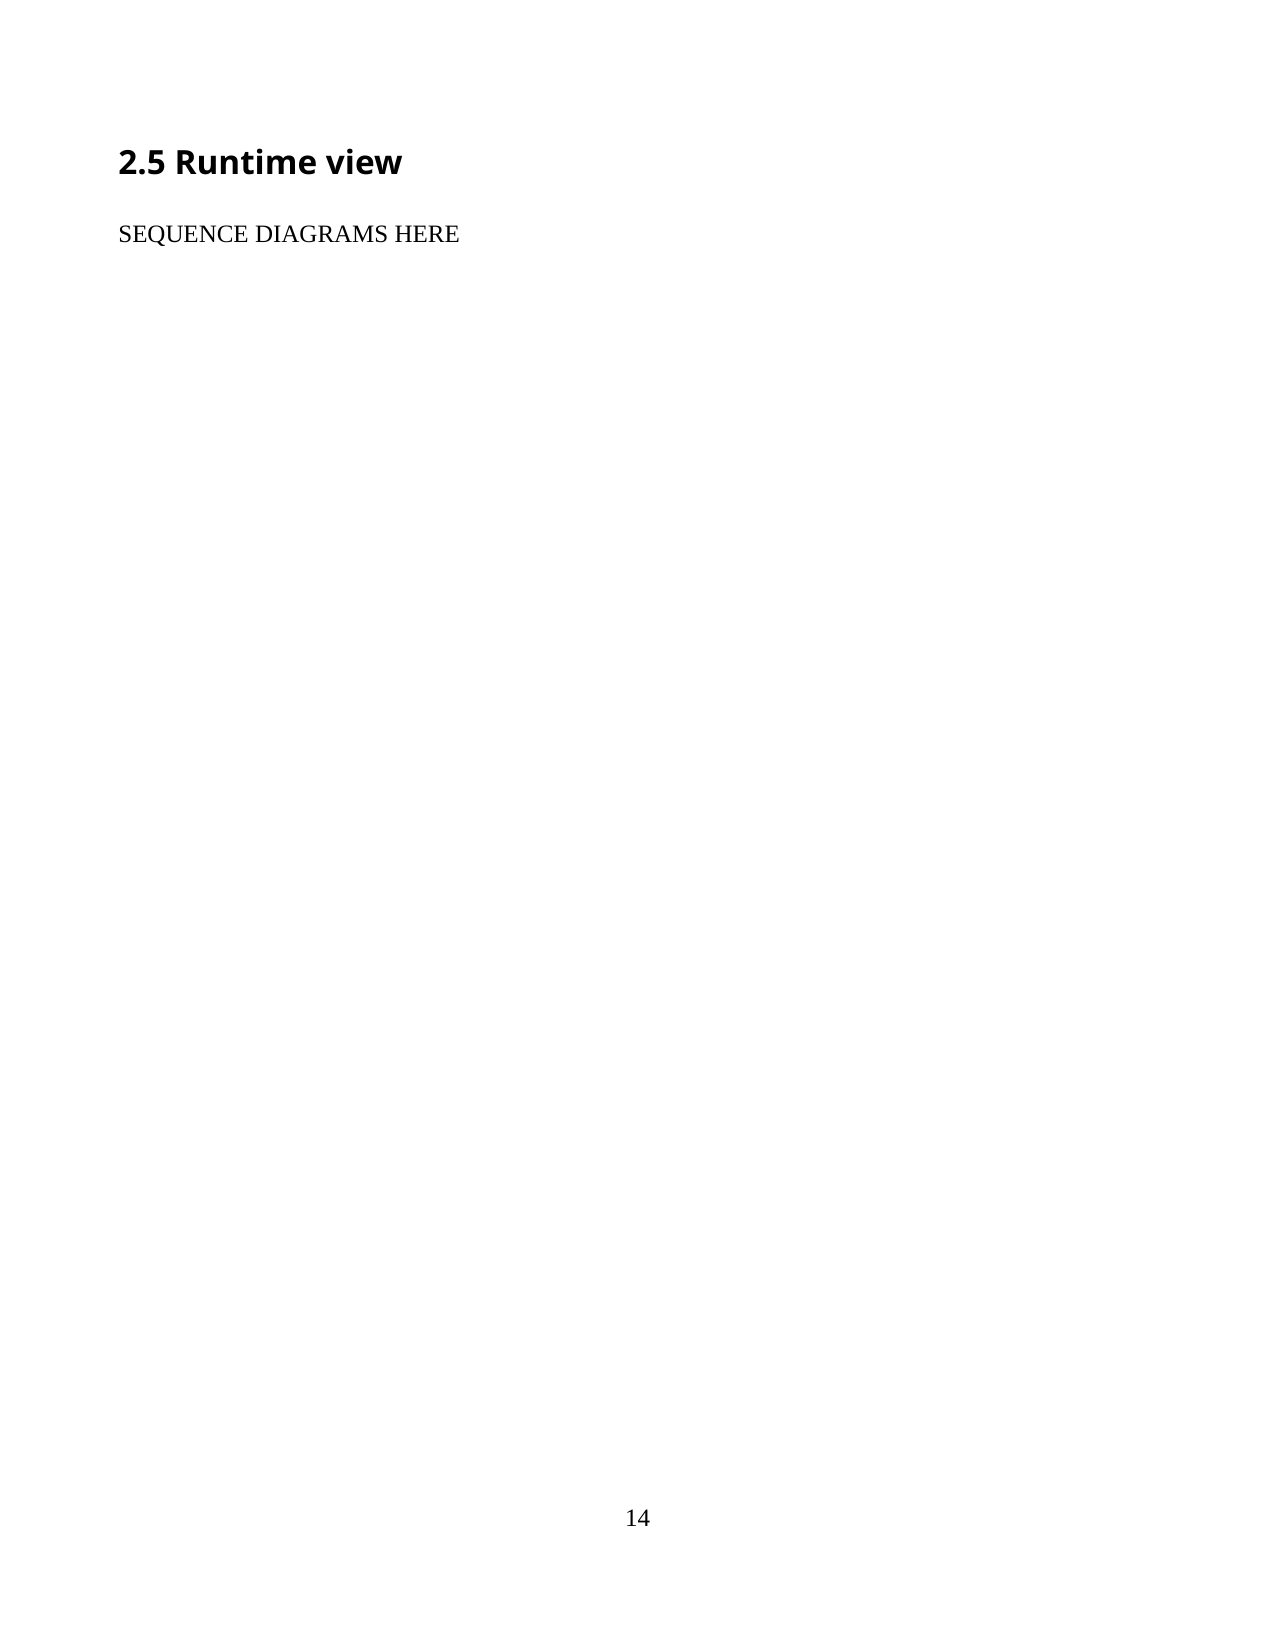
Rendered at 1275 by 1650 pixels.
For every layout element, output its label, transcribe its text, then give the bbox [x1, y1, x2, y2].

subtitle 2.5 Runtime view [118, 139, 1157, 184]
text SEQUENCE DIAGRAMS HERE [118, 219, 1157, 248]
